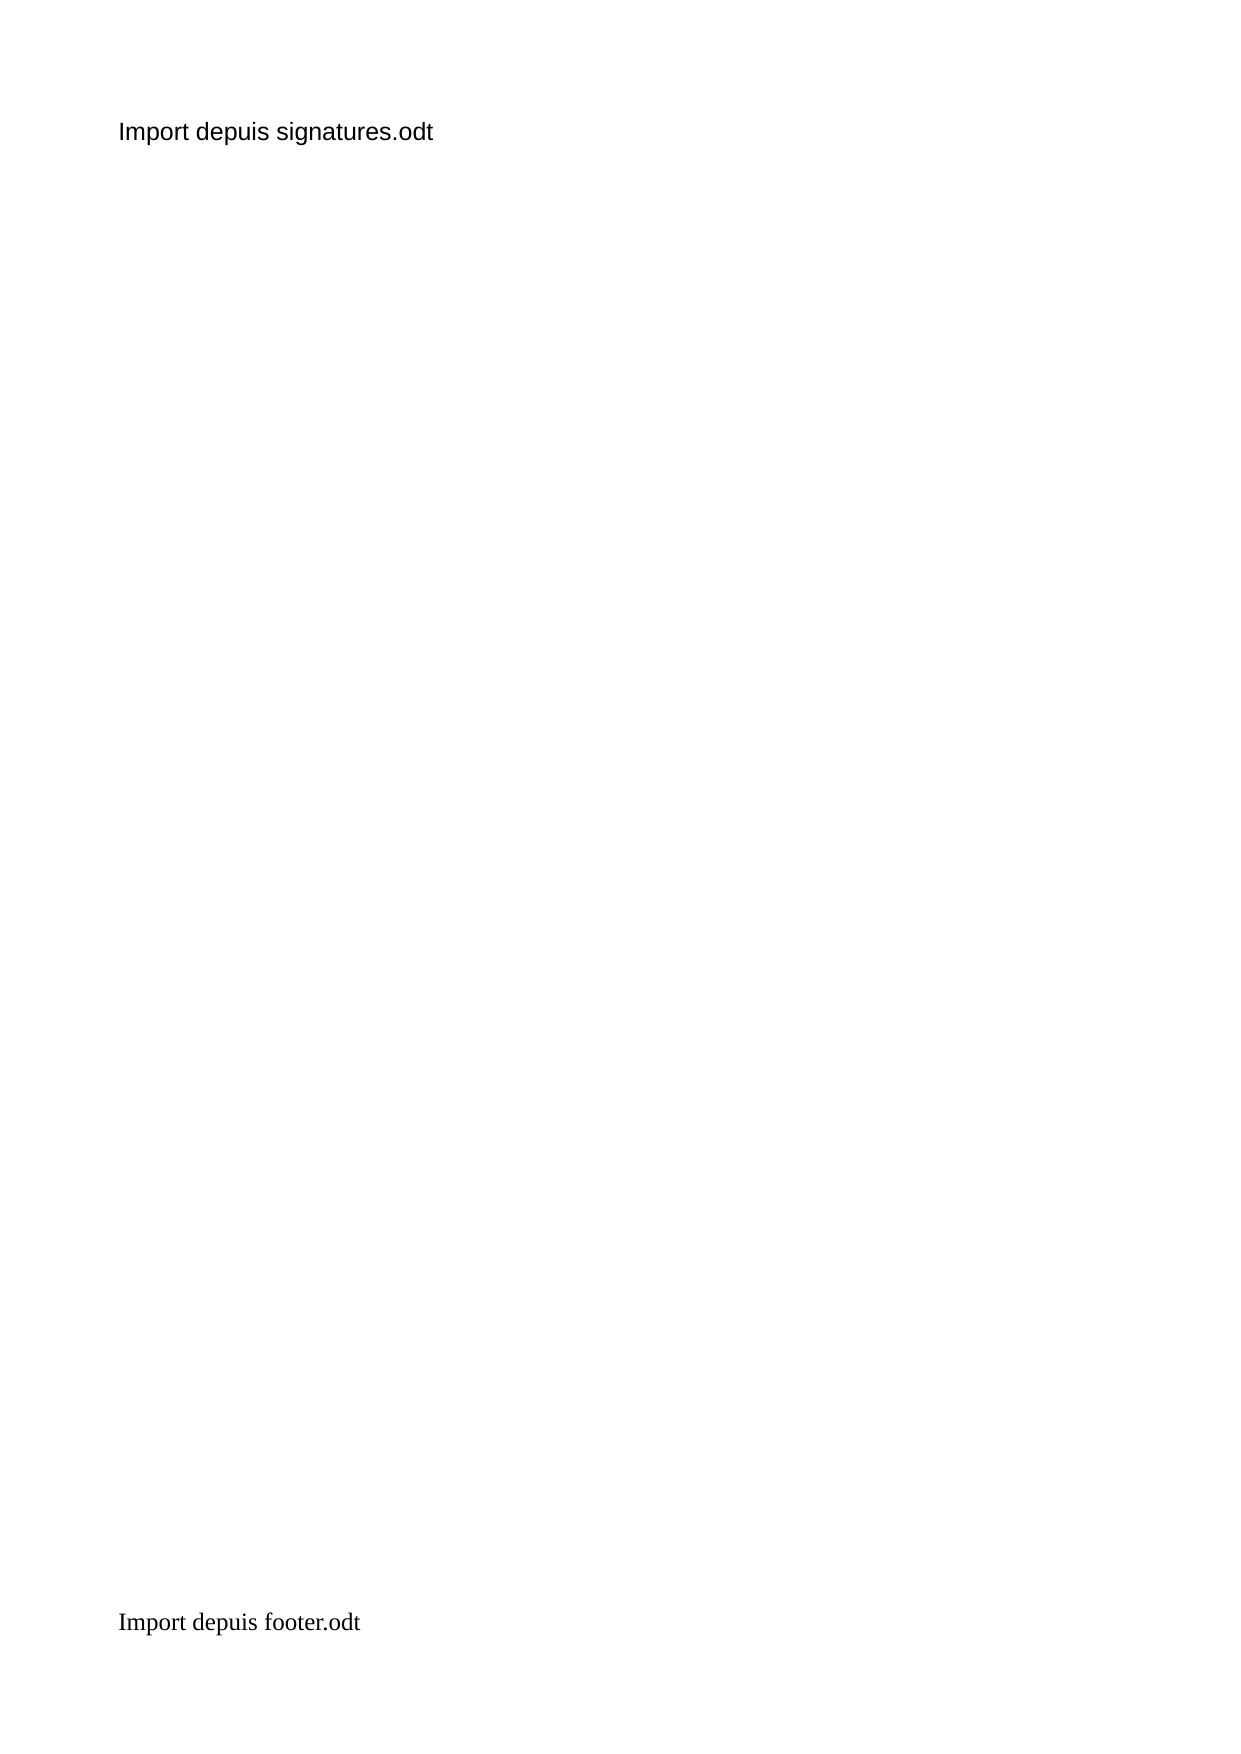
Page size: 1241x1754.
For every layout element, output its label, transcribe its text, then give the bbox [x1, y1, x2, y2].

text Import depuis signatures.odt [118, 118, 1122, 146]
